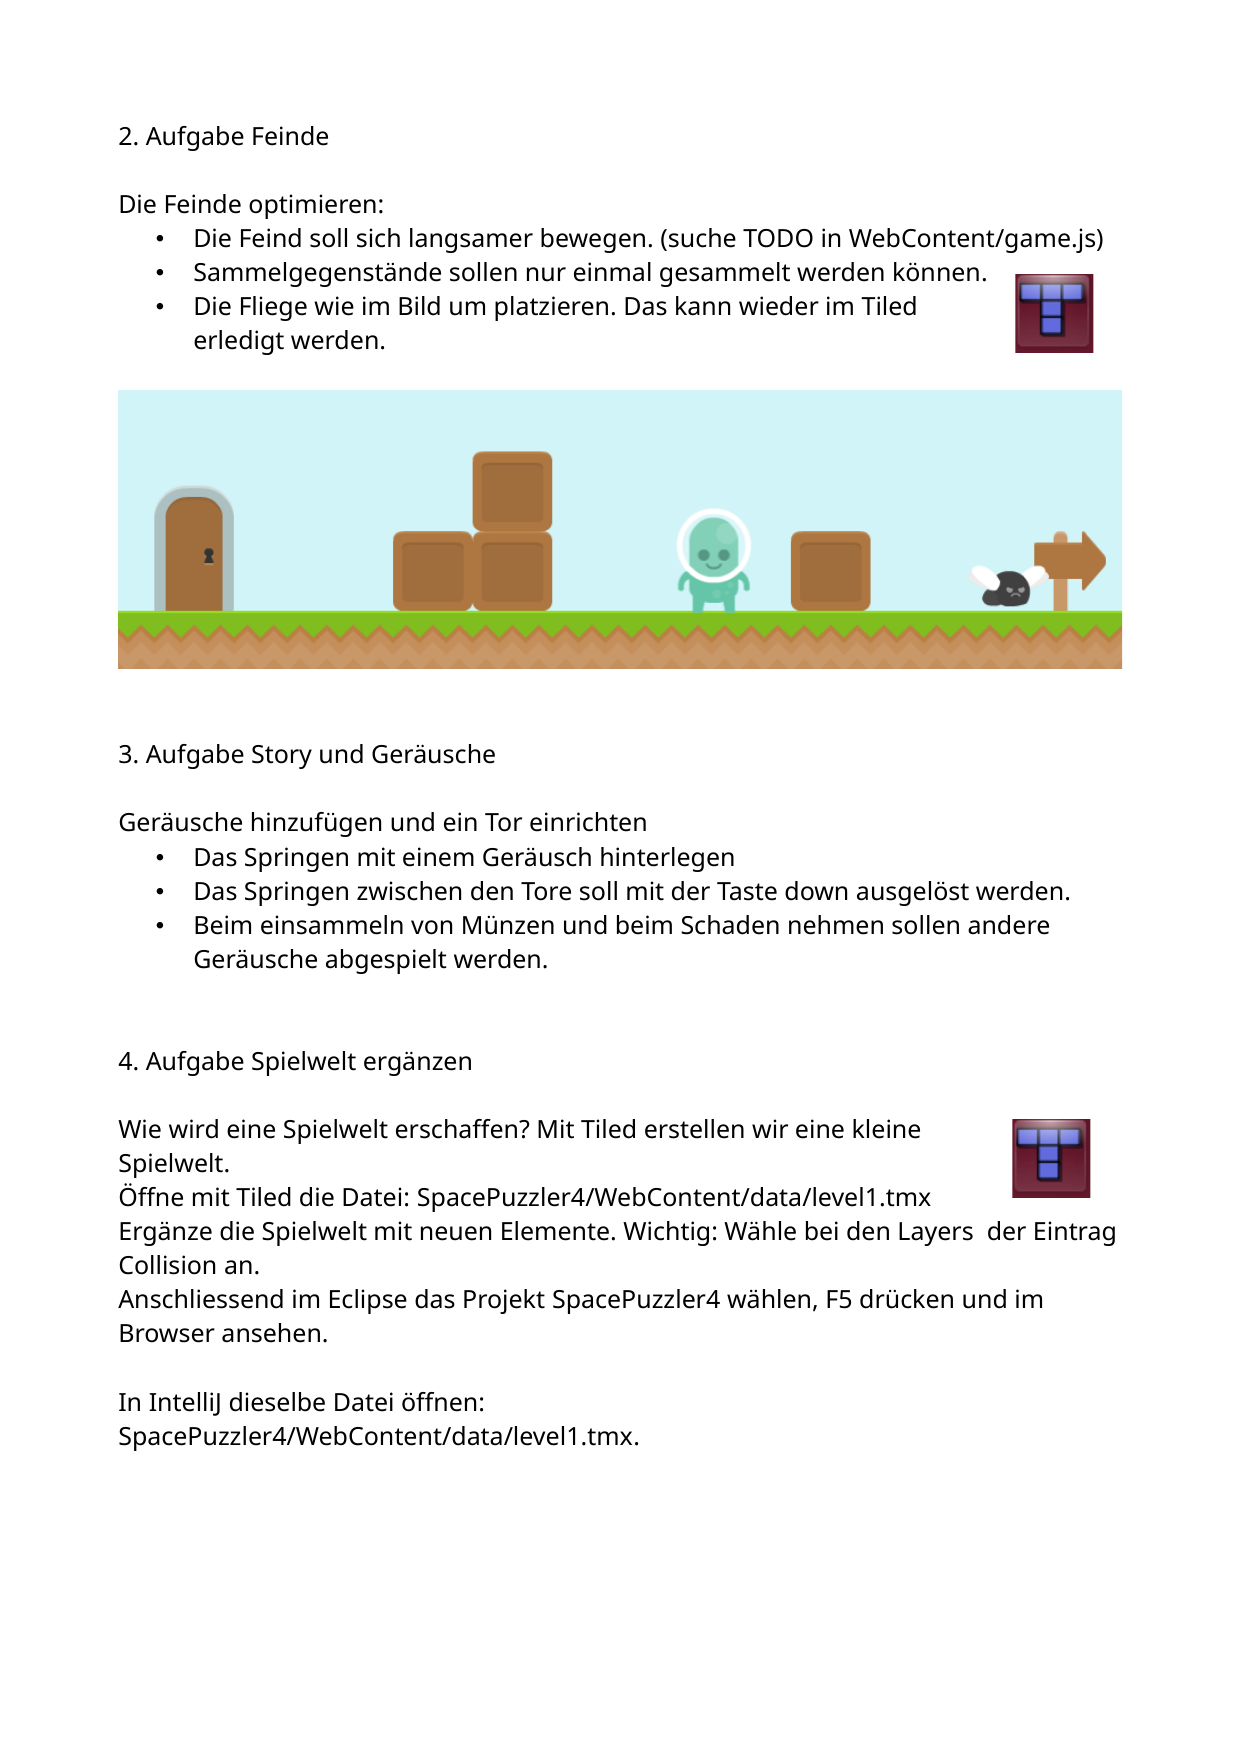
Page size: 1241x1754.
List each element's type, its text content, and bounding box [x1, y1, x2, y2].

text 3. Aufgabe Story und Geräusche [118, 737, 1122, 771]
list Das Springen zwischen den Tore soll mit der Taste down ausgelöst werden. [156, 873, 1122, 907]
list Die Feind soll sich langsamer bewegen. (suche TODO in WebContent/game.js) [156, 220, 1122, 254]
picture [1015, 274, 1094, 353]
picture [118, 390, 1123, 669]
text Öffne mit Tiled die Datei: SpacePuzzler4/WebContent/data/level1.tmx [118, 1180, 1122, 1214]
text Die Feinde optimieren: [118, 186, 1122, 220]
text In IntelliJ dieselbe Datei öffnen: [118, 1384, 1122, 1418]
text Anschliessend im Eclipse das Projekt SpacePuzzler4 wählen, F5 drücken und im Browser ansehen. [118, 1282, 1122, 1350]
text Wie wird eine Spielwelt erschaffen? Mit Tiled erstellen wir eine kleine Spielwelt. [118, 1112, 1122, 1180]
list Beim einsammeln von Münzen und beim Schaden nehmen sollen andere Geräusche abgespielt werden. [156, 907, 1122, 975]
list Sammelgegenstände sollen nur einmal gesammelt werden können. [156, 254, 1122, 288]
text Ergänze die Spielwelt mit neuen Elemente. Wichtig: Wähle bei den Layers der Eintrag Collision an. [118, 1214, 1122, 1282]
picture [1012, 1119, 1091, 1198]
list Die Fliege wie im Bild um platzieren. Das kann wieder im Tiled erledigt werden. [156, 288, 1122, 357]
list Das Springen mit einem Geräusch hinterlegen [156, 839, 1122, 873]
text 4. Aufgabe Spielwelt ergänzen [118, 1043, 1122, 1078]
text Geräusche hinzufügen und ein Tor einrichten [118, 805, 1122, 839]
text 2. Aufgabe Feinde [118, 118, 1122, 152]
text SpacePuzzler4/WebContent/data/level1.tmx. [118, 1418, 1122, 1452]
